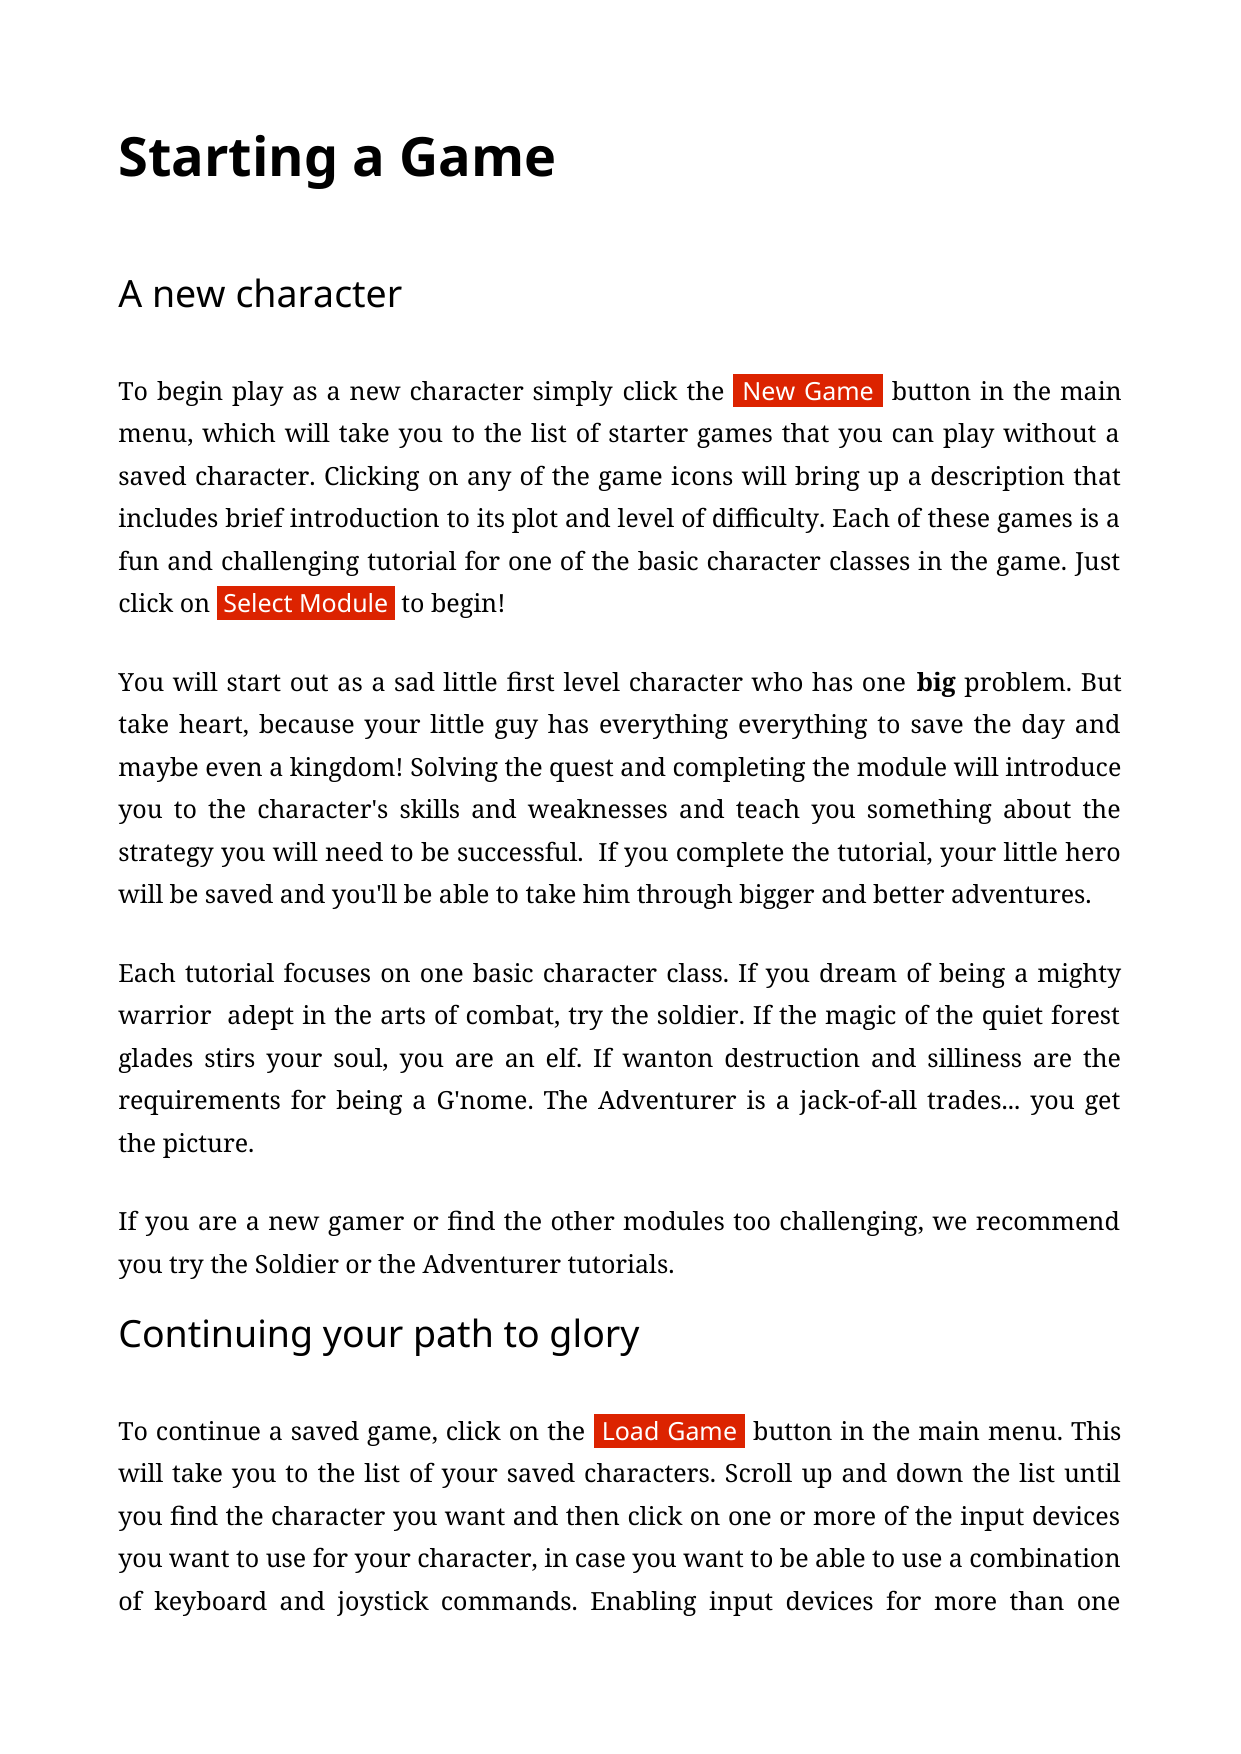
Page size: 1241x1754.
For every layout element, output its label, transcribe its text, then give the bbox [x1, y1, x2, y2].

text Each tutorial focuses on one basic character class. If you dream of being a mighty warrior adept in the arts of combat, try the soldier. If the magic of the quiet forest glades stirs your soul, you are an elf. If wanton destruction and silliness are the requirements for being a G'nome. The Adventurer is a jack-of-all trades... you get the picture. [118, 956, 1122, 1159]
text You will start out as a sad little first level character who has one big problem. But take heart, because your little guy has everything everything to save the day and maybe even a kingdom! Solving the quest and completing the module will introduce you to the character's skills and weaknesses and teach you something about the strategy you will need to be successful. If you complete the tutorial, your little hero will be saved and you'll be able to take him through bigger and better adventures. [118, 664, 1122, 911]
subtitle Continuing your path to glory [118, 1307, 1122, 1358]
text If you are a new gamer or find the other modules too challenging, we recommend you try the Soldier or the Adventurer tutorials. [118, 1204, 1122, 1281]
subtitle A new character [118, 267, 1122, 318]
text To begin play as a new character simply click the New Game button in the main menu, which will take you to the list of starter games that you can play without a saved character. Clicking on any of the game icons will bring up a description that includes brief introduction to its plot and level of difficulty. Each of these games is a fun and challenging tutorial for one of the basic character classes in the game. Just click on Select Module to begin! [118, 373, 1122, 620]
text To continue a saved game, click on the Load Game button in the main menu. This will take you to the list of your saved characters. Scroll up and down the list until you find the character you want and then click on one or more of the input devices you want to use for your character, in case you want to be able to use a combination of keyboard and joystick commands. Enabling input devices for more than one [118, 1414, 1122, 1618]
subtitle Starting a Game [118, 118, 1122, 192]
